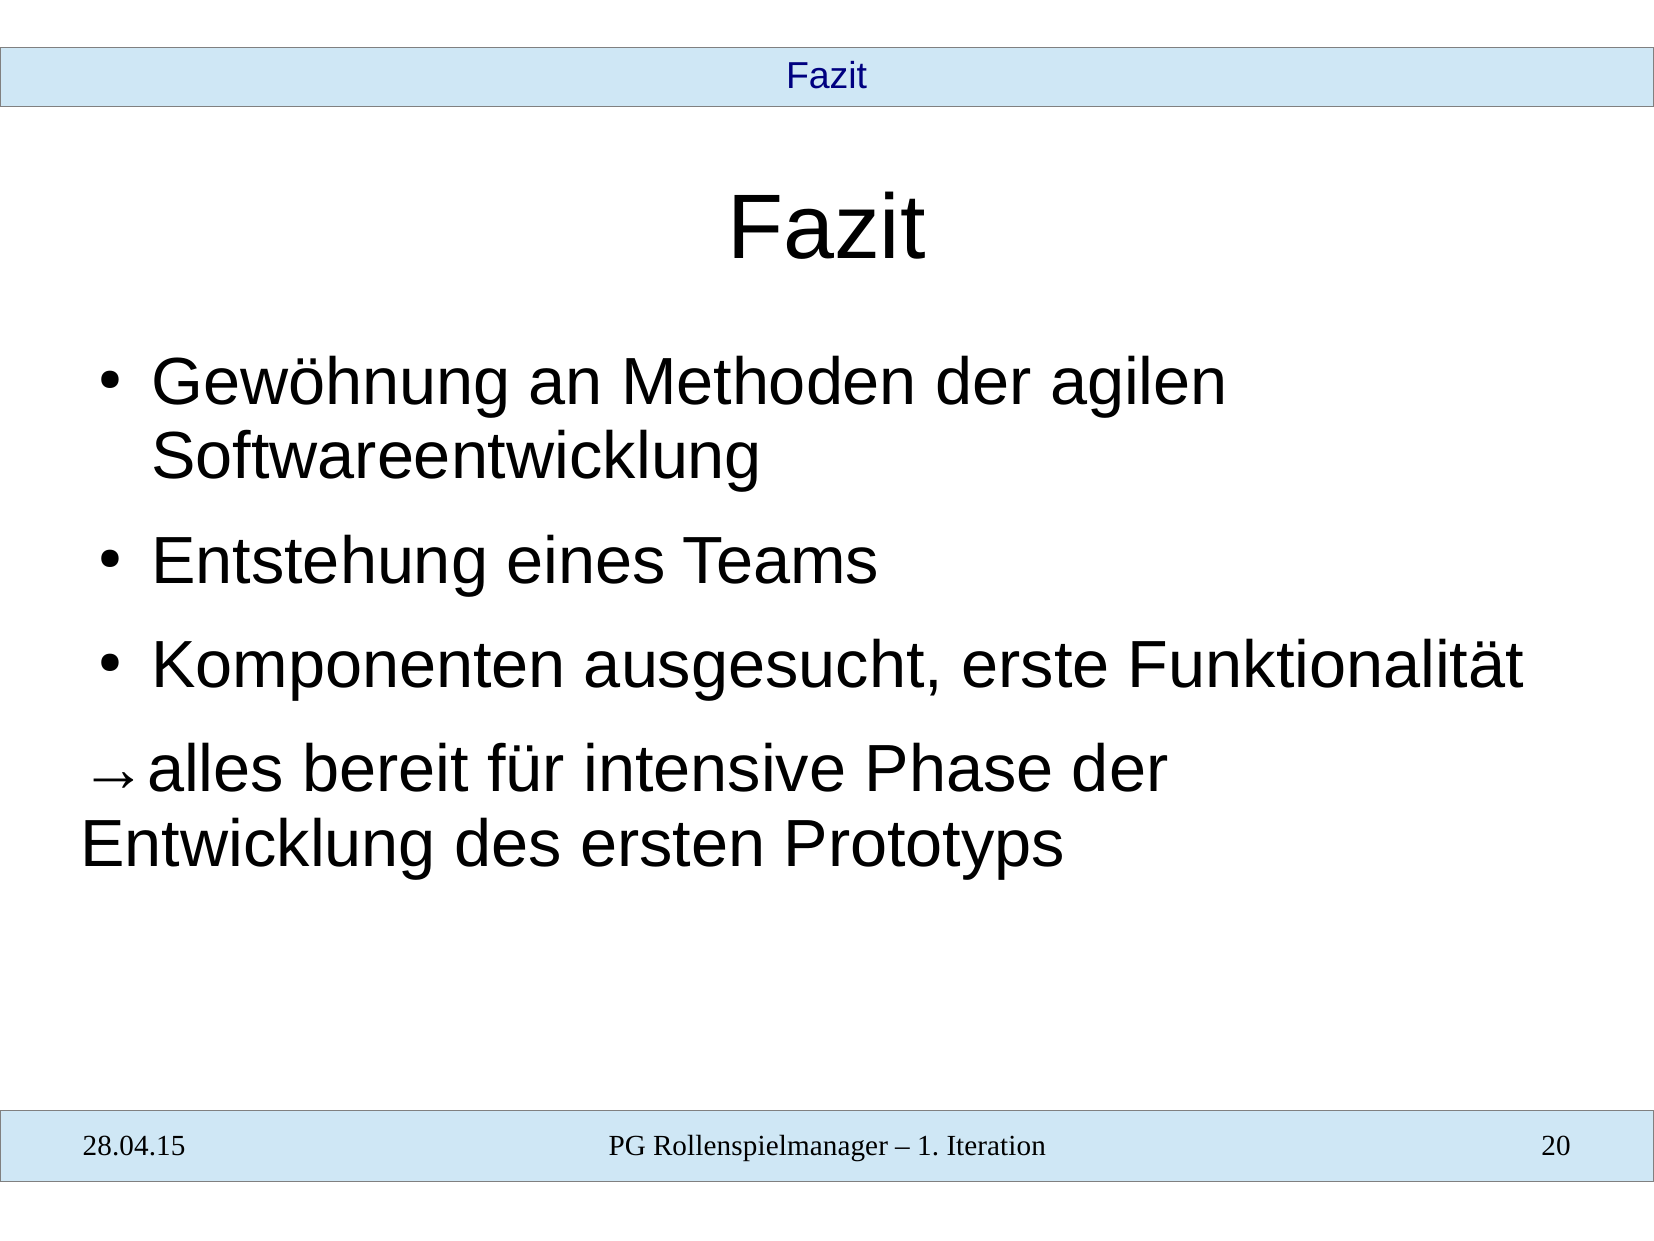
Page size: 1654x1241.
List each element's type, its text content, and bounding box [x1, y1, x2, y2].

text_box Fazit [0, 47, 1654, 105]
list Gewöhnung an Methoden der agilen Softwareentwicklung Entstehung eines Teams Komponenten ausgesucht, erste Funktionalität →alles bereit für intensive Phase der Entwicklung des ersten Prototyps [80, 343, 1536, 1063]
title Fazit [82, 123, 1571, 331]
